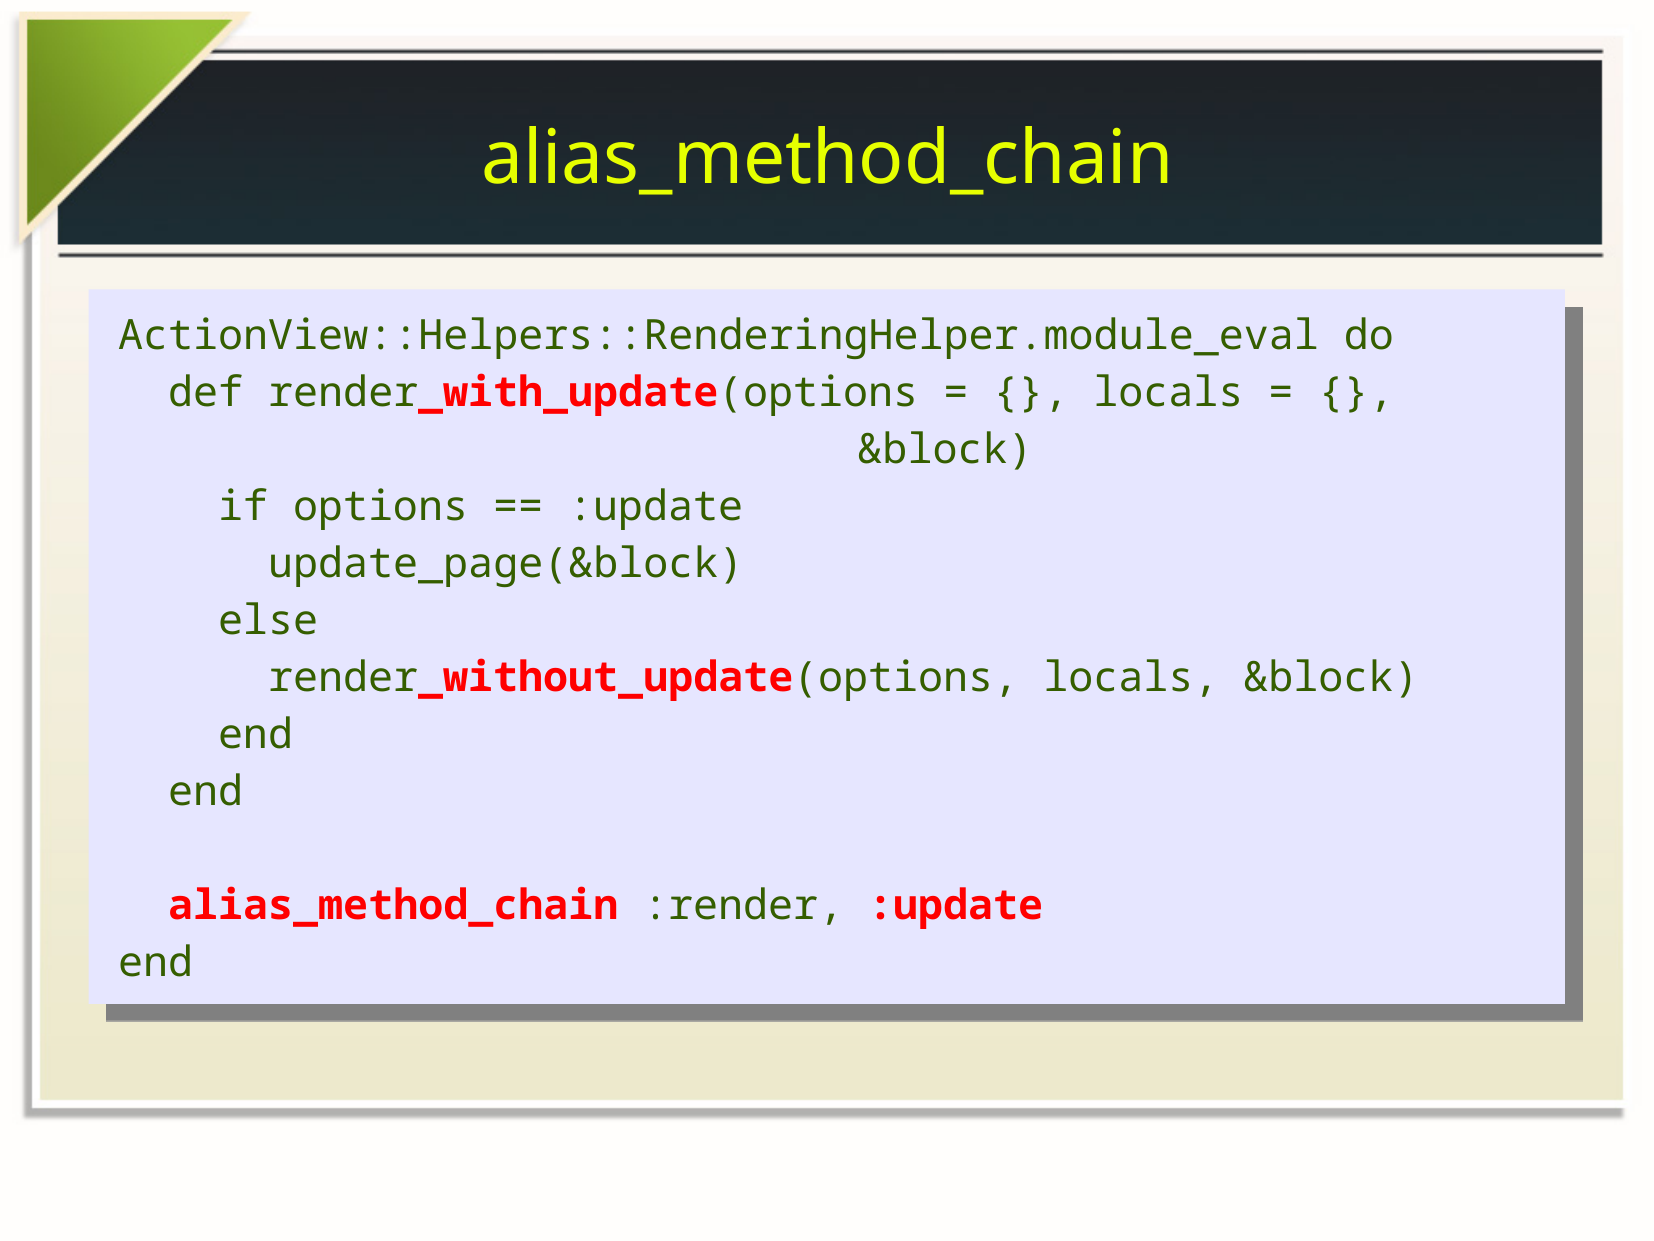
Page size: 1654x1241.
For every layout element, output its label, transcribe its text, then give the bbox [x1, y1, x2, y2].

text_box ActionView::Helpers::RenderingHelper.module_eval do def render_with_update(options = {}, locals = {}, &block) if options == :update update_page(&block) else render_without_update(options, locals, &block) end end alias_method_chain :render, :update end [88, 289, 1565, 1004]
title alias_method_chain [121, 73, 1534, 237]
picture [0, 0, 1654, 1241]
